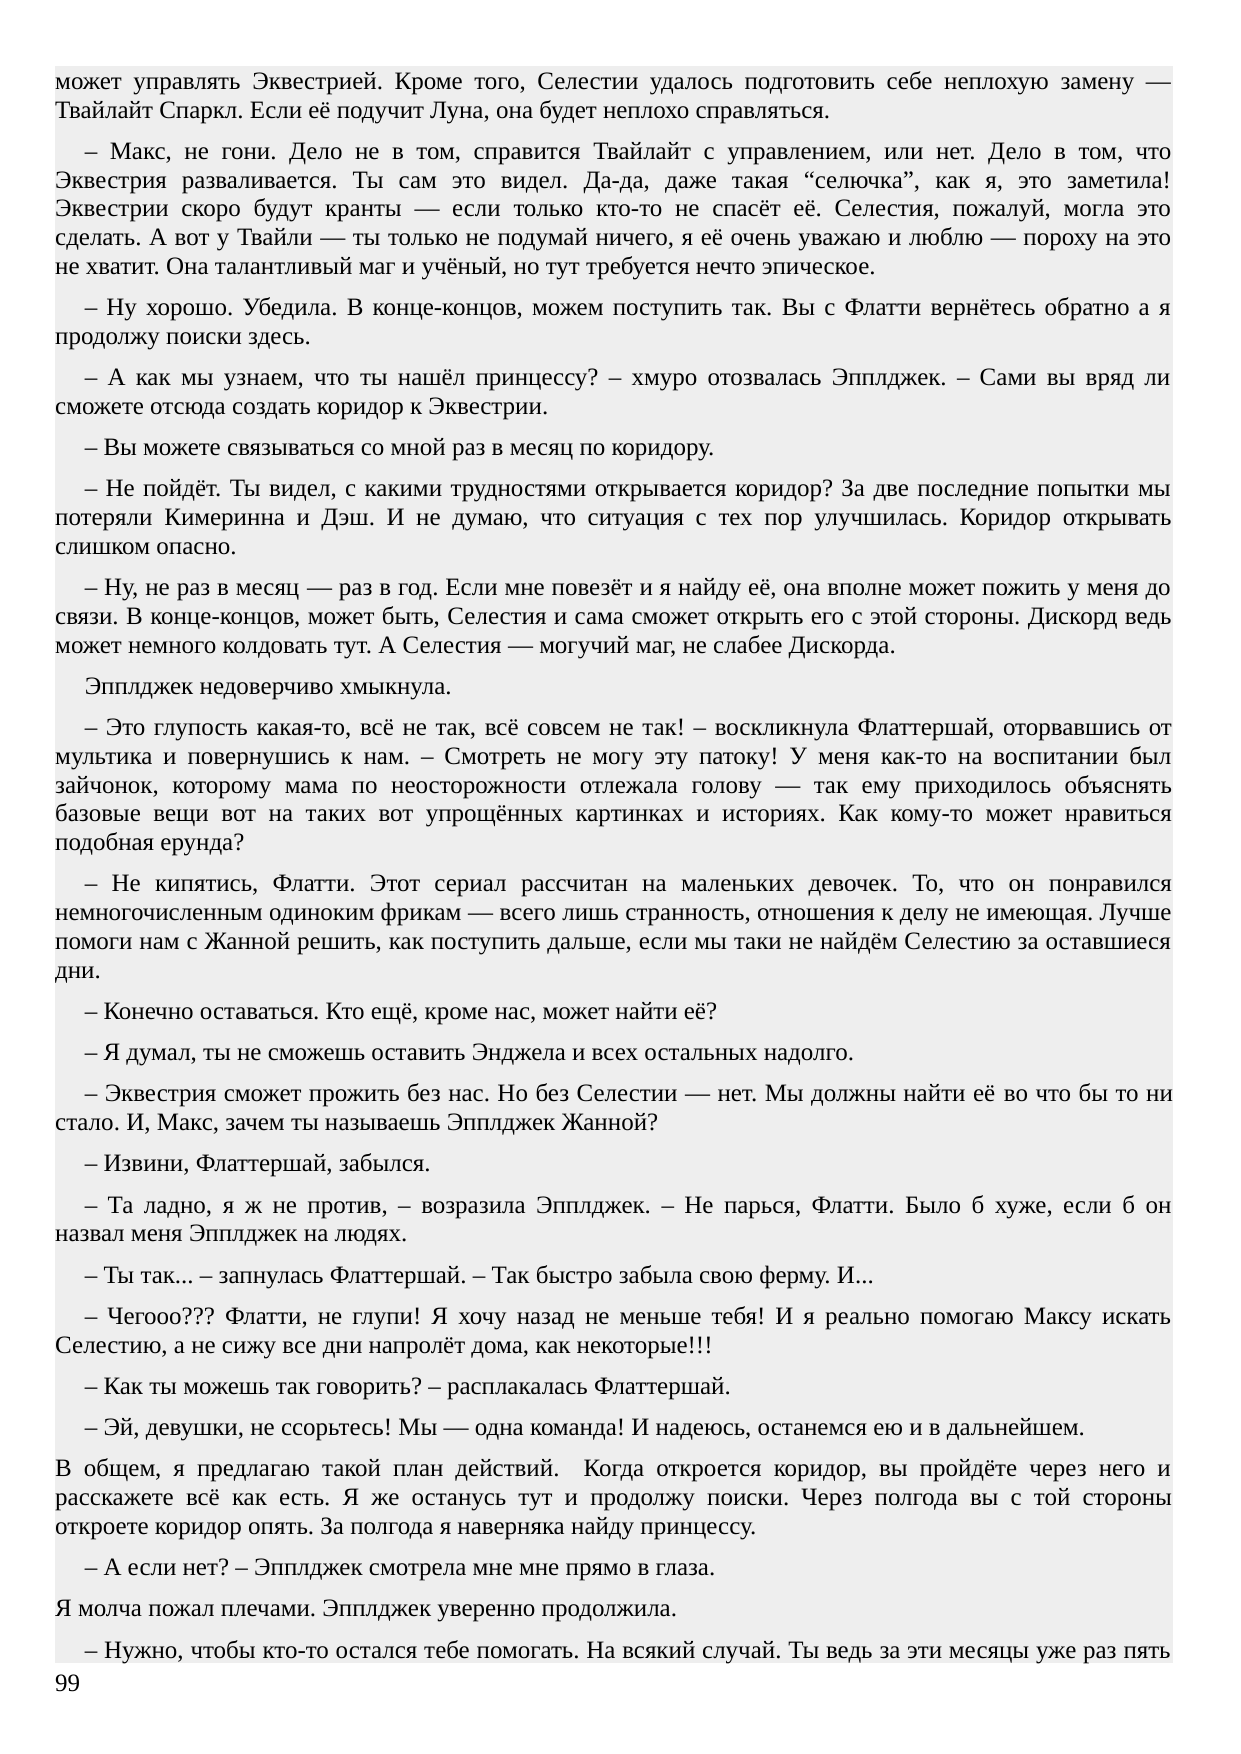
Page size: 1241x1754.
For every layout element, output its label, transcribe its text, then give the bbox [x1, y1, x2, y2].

text может управлять Эквестрией. Кроме того, Селестии удалось подготовить себе неплохую замену — Твайлайт Спаркл. Если её подучит Луна, она будет неплохо справляться. [55, 66, 1173, 123]
text – А если нет? – Эпплджек смотрела мне мне прямо в глаза. [55, 1552, 1173, 1581]
text – Та ладно, я ж не против, – возразила Эпплджек. – Не парься, Флатти. Было б хуже, если б он назвал меня Эпплджек на людях. [55, 1190, 1173, 1247]
text – Эквестрия сможет прожить без нас. Но без Селестии — нет. Мы должны найти её во что бы то ни стало. И, Макс, зачем ты называешь Эпплджек Жанной? [55, 1078, 1173, 1136]
text Эпплджек недоверчиво хмыкнула. [55, 671, 1173, 700]
text – Ну, не раз в месяц — раз в год. Если мне повезёт и я найду её, она вполне может пожить у меня до связи. В конце-концов, может быть, Селестия и сама сможет открыть его с этой стороны. Дискорд ведь может немного колдовать тут. А Селестия — могучий маг, не слабее Дискорда. [55, 572, 1173, 658]
text – Нужно, чтобы кто-то остался тебе помогать. На всякий случай. Ты ведь за эти месяцы уже раз пять [55, 1635, 1173, 1663]
list Я молча пожал плечами. Эпплджек уверенно продолжила. [55, 1593, 1173, 1622]
list В общем, я предлагаю такой план действий. Когда откроется коридор, вы пройдёте через него и расскажете всё как есть. Я же останусь тут и продолжу поиски. Через полгода вы с той стороны откроете коридор опять. За полгода я наверняка найду принцессу. [55, 1453, 1173, 1540]
text – Макс, не гони. Дело не в том, справится Твайлайт с управлением, или нет. Дело в том, что Эквестрия разваливается. Ты сам это видел. Да-да, даже такая “селючка”, как я, это заметила! Эквестрии скоро будут кранты — если только кто-то не спасёт её. Селестия, пожалуй, могла это сделать. А вот у Твайли — ты только не подумай ничего, я её очень уважаю и люблю — пороху на это не хватит. Она талантливый маг и учёный, но тут требуется нечто эпическое. [55, 136, 1173, 280]
text – Не пойдёт. Ты видел, с какими трудностями открывается коридор? За две последние попытки мы потеряли Кимеринна и Дэш. И не думаю, что ситуация с тех пор улучшилась. Коридор открывать слишком опасно. [55, 473, 1173, 560]
text – Ты так... – запнулась Флаттершай. – Так быстро забыла свою ферму. И... [55, 1260, 1173, 1288]
text – Эй, девушки, не ссорьтесь! Мы — одна команда! И надеюсь, останемся ею и в дальнейшем. [55, 1412, 1173, 1441]
text – Вы можете связываться со мной раз в месяц по коридору. [55, 432, 1173, 461]
text – Я думал, ты не сможешь оставить Энджела и всех остальных надолго. [55, 1037, 1173, 1066]
text – Чегооо??? Флатти, не глупи! Я хочу назад не меньше тебя! И я реально помогаю Максу искать Селестию, а не сижу все дни напролёт дома, как некоторые!!! [55, 1301, 1173, 1358]
text – Как ты можешь так говорить? – расплакалась Флаттершай. [55, 1371, 1173, 1400]
text – Ну хорошо. Убедила. В конце-концов, можем поступить так. Вы с Флатти вернётесь обратно а я продолжу поиски здесь. [55, 292, 1173, 350]
text – А как мы узнаем, что ты нашёл принцессу? – хмуро отозвалась Эпплджек. – Сами вы вряд ли сможете отсюда создать коридор к Эквестрии. [55, 362, 1173, 420]
text – Это глупость какая-то, всё не так, всё совсем не так! – воскликнула Флаттершай, оторвавшись от мультика и повернушись к нам. – Смотреть не могу эту патоку! У меня как-то на воспитании был зайчонок, которому мама по неосторожности отлежала голову — так ему приходилось объяснять базовые вещи вот на таких вот упрощённых картинках и историях. Как кому-то может нравиться подобная ерунда? [55, 712, 1173, 856]
text – Не кипятись, Флатти. Этот сериал рассчитан на маленьких девочек. То, что он понравился немногочисленным одиноким фрикам — всего лишь странность, отношения к делу не имеющая. Лучше помоги нам с Жанной решить, как поступить дальше, если мы таки не найдём Селестию за оставшиеся дни. [55, 868, 1173, 983]
text – Конечно оставаться. Кто ещё, кроме нас, может найти её? [55, 996, 1173, 1025]
text – Извини, Флаттершай, забылся. [55, 1148, 1173, 1177]
